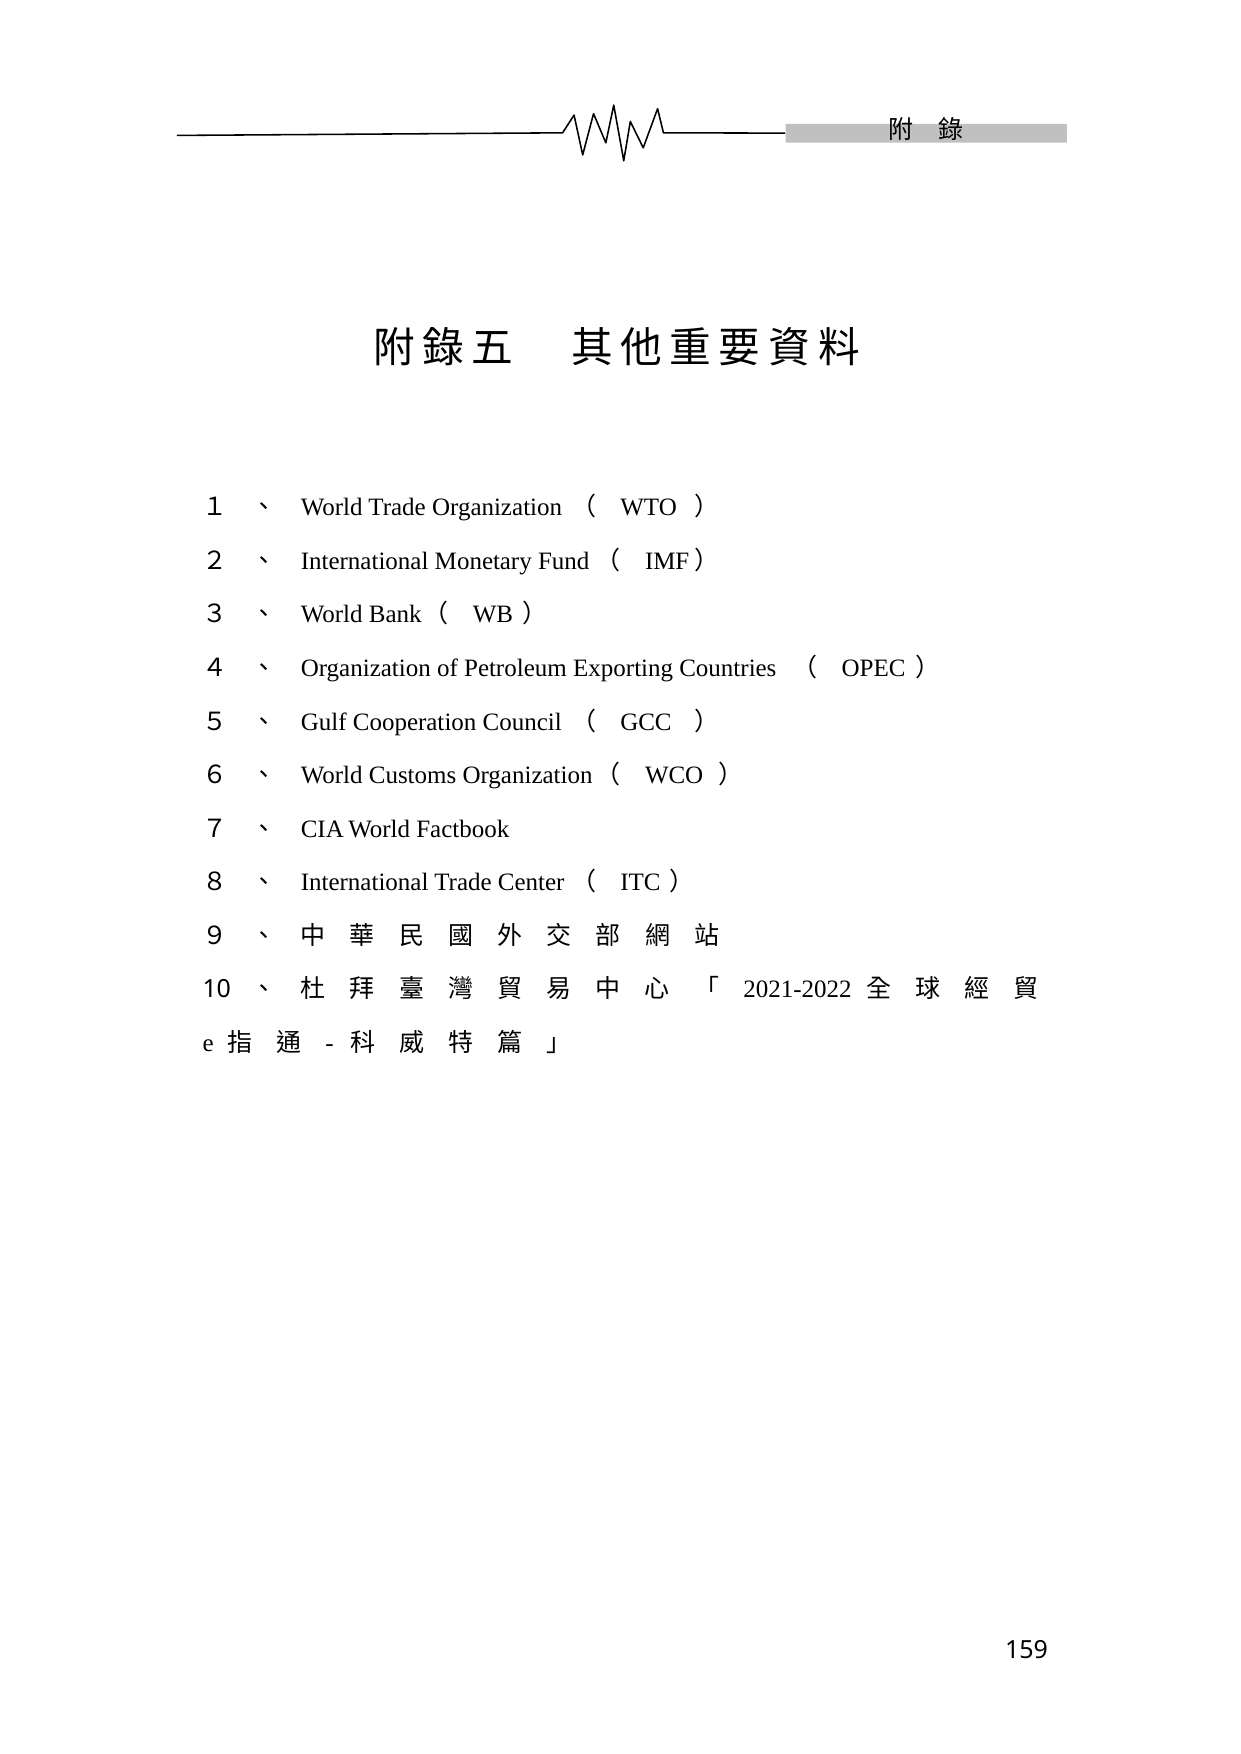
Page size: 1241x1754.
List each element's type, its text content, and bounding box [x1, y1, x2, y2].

text ６、World Customs Organization（WCO） [198, 746, 1063, 799]
text ５、Gulf Cooperation Council（GCC） [198, 692, 1063, 746]
text ３、World Bank（WB） [198, 585, 1063, 639]
text ９、中華民國外交部網站 [198, 906, 1063, 960]
text 附錄五 其他重要資料 [178, 291, 1063, 398]
text ２、International Monetary Fund（IMF） [198, 532, 1063, 585]
text ８、International Trade Center（ITC） [198, 853, 1063, 906]
text １、World Trade Organization（WTO） [198, 478, 1063, 532]
text ４、Organization of Petroleum Exporting Countries（OPEC） [198, 639, 1063, 692]
text ７、CIA World Factbook [198, 799, 1063, 853]
text 10、杜拜臺灣貿易中心「2021-2022全球經貿e指通-科威特篇」 [198, 960, 1063, 1067]
